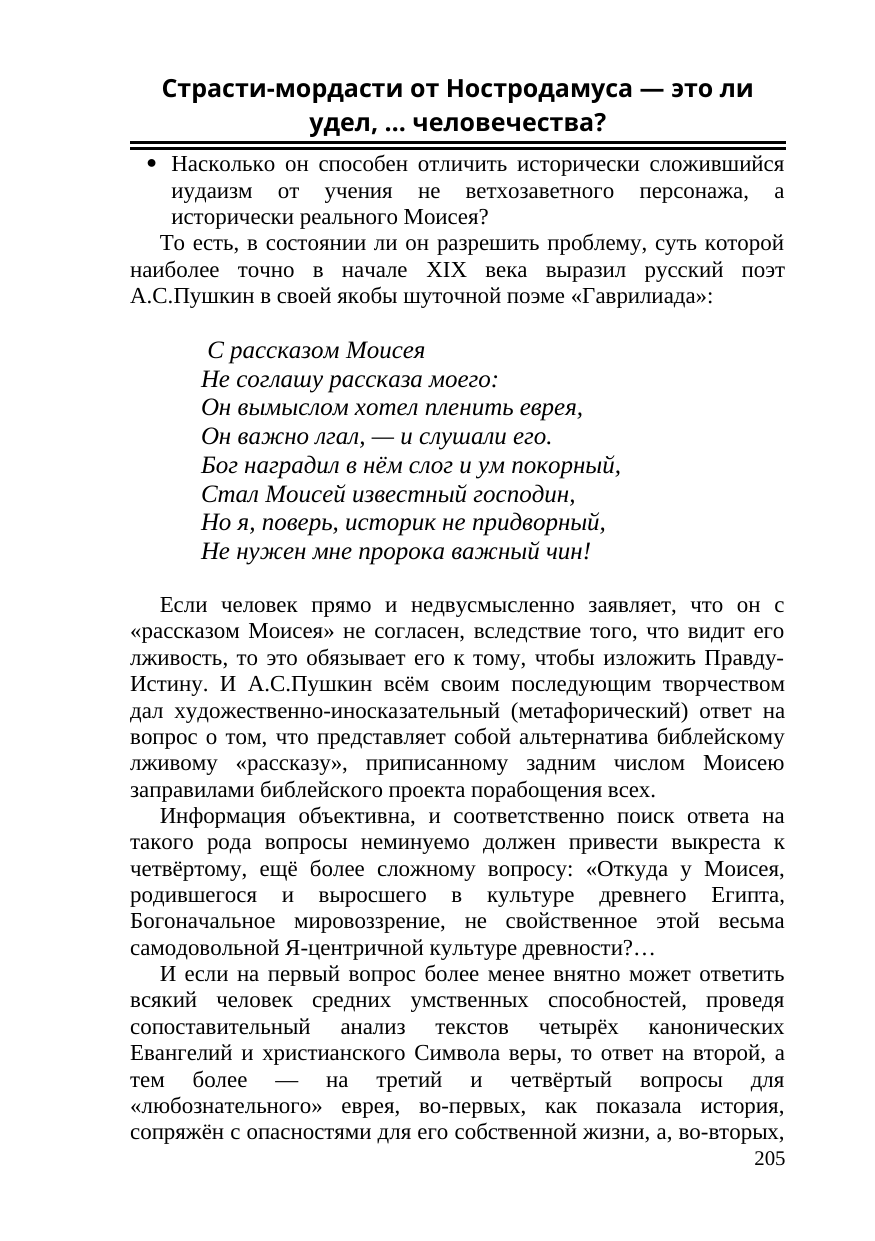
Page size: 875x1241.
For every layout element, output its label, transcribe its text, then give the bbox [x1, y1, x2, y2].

text Не нужен мне пророка важный чин! [201, 536, 786, 565]
text С рассказом Моисея [201, 335, 786, 364]
text Он важно лгал, — и слушали его. [201, 421, 786, 450]
text Он вымыслом хотел пленить еврея, [201, 392, 786, 421]
text То есть, в состоянии ли он разрешить проблему, суть которой наиболее точно в начале XIX века выразил русский поэт А.С.Пушкин в своей якобы шуточной поэме «Гаврилиада»: [130, 229, 786, 308]
text И если на первый вопрос более менее внятно может ответить всякий человек средних умственных способностей, проведя сопоставительный анализ текстов четырёх канонических Евангелий и христианского Символа веры, то ответ на второй, а тем более — на третий и четвёртый вопросы для «любознательного» еврея, во-первых, как показала история, сопряжён с опасностями для его собственной жизни, а, во-вторых, [130, 960, 786, 1145]
text Бог наградил в нём слог и ум покорный, [201, 450, 786, 479]
text Если человек прямо и недвусмысленно заявляет, что он с «рассказом Моисея» не согласен, вследствие того, что видит его лживость, то это обязывает его к тому, чтобы изложить Правду-Истину. И А.С.Пушкин всём своим последующим творчеством дал художественно-иноска­за­тельный (метафорический) ответ на вопрос о том, что представляет собой альтернатива библейскому лживому «рассказу», приписанному задним числом Моисею заправилами библейского проекта порабощения всех. [130, 591, 786, 802]
text Информация объективна, и соответственно поиск ответа на такого рода вопросы неминуемо должен привести выкреста к четвёртому, ещё более сложному вопросу: «Откуда у Моисея, родившегося и выросшего в культуре древнего Египта, Богоначальное мировоззрение, не свойственное этой весьма самодовольной Я-центричной культуре древности?… [130, 802, 786, 960]
text Но я, поверь, историк не придворный, [201, 507, 786, 536]
list Насколько он способен отличить исторически сложившийся иудаизм от учения не ветхозаветного персонажа, а исторически реального Моисея? [148, 150, 786, 229]
text Не соглашу рассказа моего: [201, 364, 786, 392]
text Стал Моисей известный господин, [201, 479, 786, 507]
